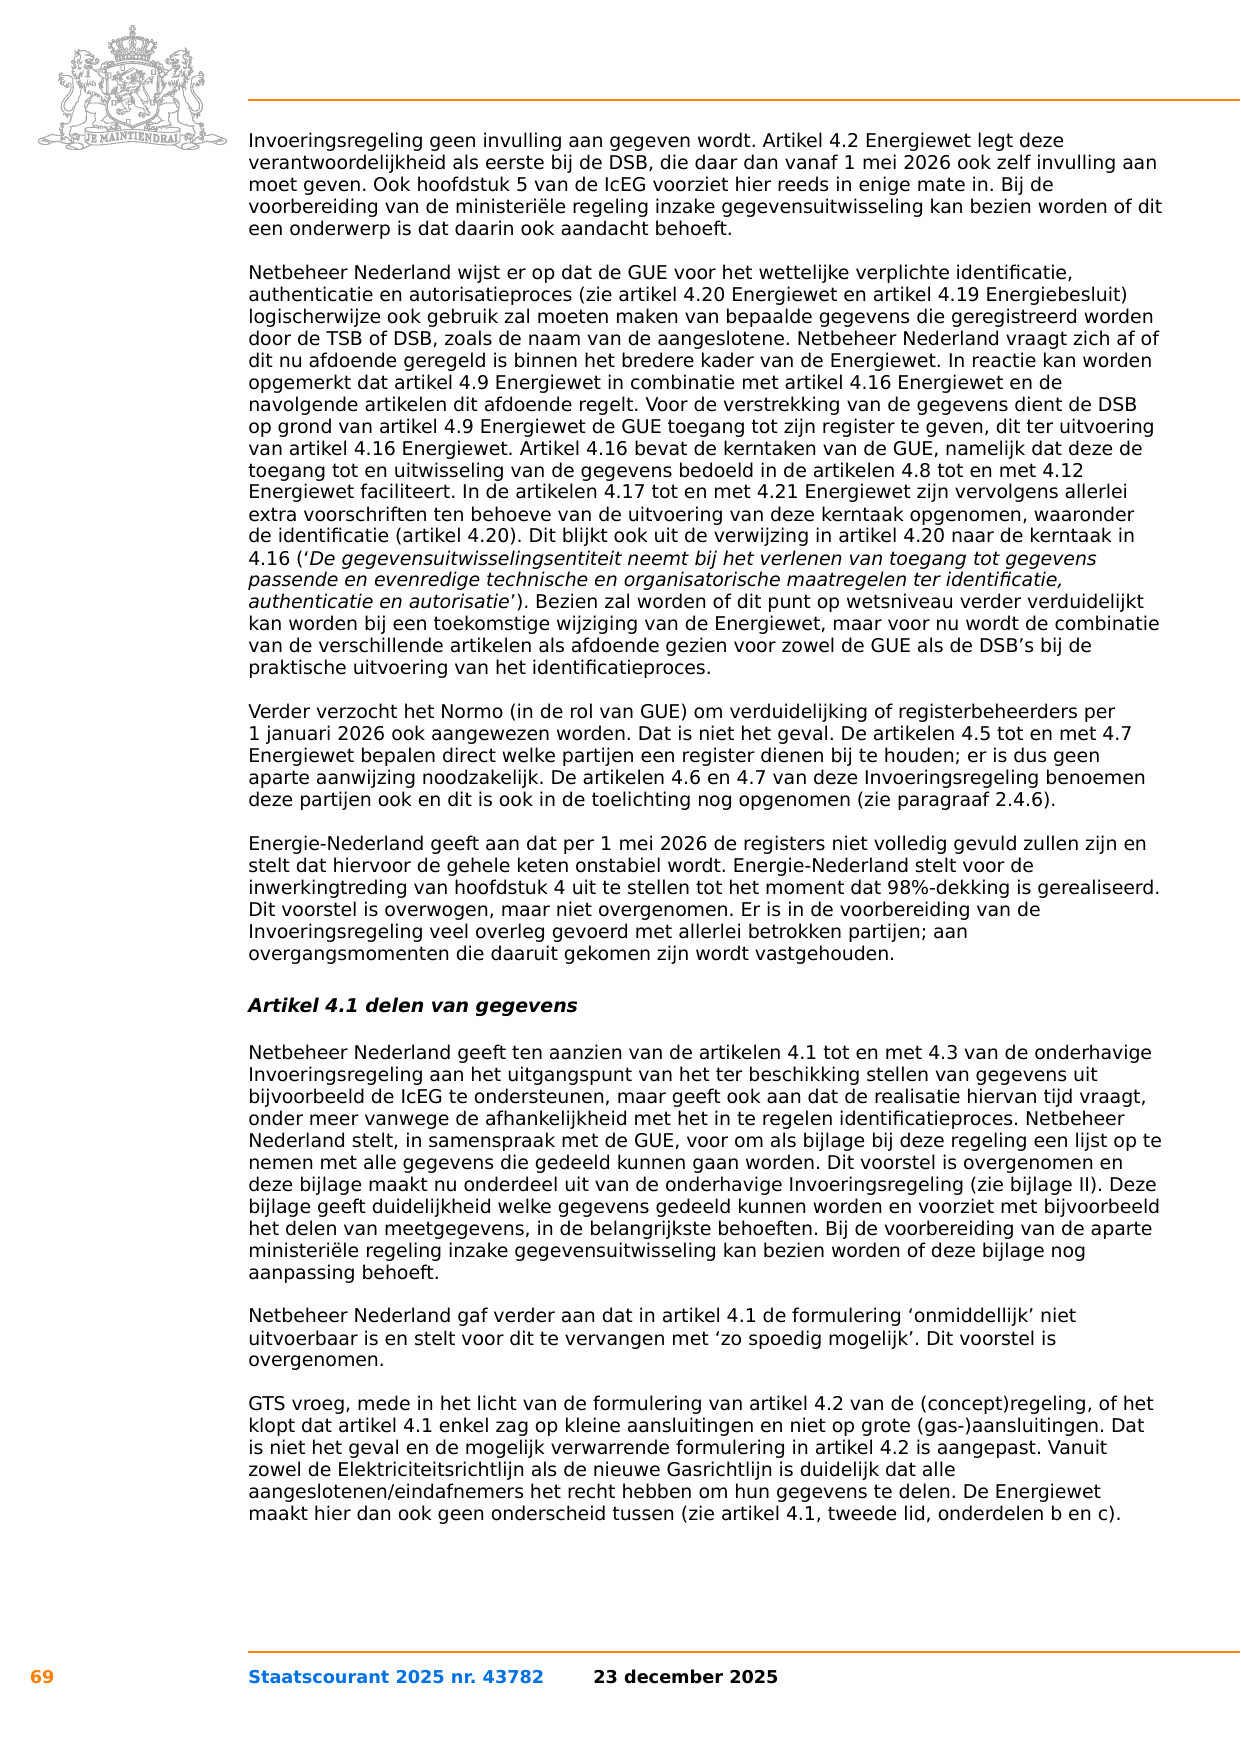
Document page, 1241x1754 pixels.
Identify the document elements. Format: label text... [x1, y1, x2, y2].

picture [38, 25, 227, 150]
text Energie-Nederland geeft aan dat per 1 mei 2026 de registers niet volledig gevuld zullen zijn en stelt dat hiervoor de gehele keten onstabiel wordt. Energie-Nederland stelt voor de inwerkingtreding van hoofdstuk 4 uit te stellen tot het moment dat 98%-dekking is gerealiseerd. Dit voorstel is overwogen, maar niet overgenomen. Er is in de voorbereiding van de Invoeringsregeling veel overleg gevoerd met allerlei betrokken partijen; aan overgangsmomenten die daaruit gekomen zijn wordt vastgehouden. [248, 833, 1163, 965]
text GTS vroeg, mede in het licht van de formulering van artikel 4.2 van de (concept)regeling, of het klopt dat artikel 4.1 enkel zag op kleine aansluitingen en niet op grote (gas-)aansluitingen. Dat is niet het geval en de mogelijk verwarrende formulering in artikel 4.2 is aangepast. Vanuit zowel de Elektriciteitsrichtlijn als de nieuwe Gasrichtlijn is duidelijk dat alle aangeslotenen/eindafnemers het recht hebben om hun gegevens te delen. De Energiewet maakt hier dan ook geen onderscheid tussen (zie artikel 4.1, tweede lid, onderdelen b en c). [248, 1393, 1163, 1525]
text Netbeheer Nederland geeft ten aanzien van de artikelen 4.1 tot en met 4.3 van de onderhavige Invoeringsregeling aan het uitgangspunt van het ter beschikking stellen van gegevens uit bijvoorbeeld de IcEG te ondersteunen, maar geeft ook aan dat de realisatie hiervan tijd vraagt, onder meer vanwege de afhankelijkheid met het in te regelen identificatieproces. Netbeheer Nederland stelt, in samenspraak met de GUE, voor om als bijlage bij deze regeling een lijst op te nemen met alle gegevens die gedeeld kunnen gaan worden. Dit voorstel is overgenomen en deze bijlage maakt nu onderdeel uit van de onderhavige Invoeringsregeling (zie bijlage II). Deze bijlage geeft duidelijkheid welke gegevens gedeeld kunnen worden en voorziet met bijvoorbeeld het delen van meetgegevens, in de belangrijkste behoeften. Bij de voorbereiding van de aparte ministeriële regeling inzake gegevensuitwisseling kan bezien worden of deze bijlage nog aanpassing behoeft. [248, 1042, 1163, 1283]
subtitle Artikel 4.1 delen van gegevens [248, 995, 1163, 1017]
text Netbeheer Nederland wijst er op dat de GUE voor het wettelijke verplichte identificatie, authenticatie en autorisatieproces (zie artikel 4.20 Energiewet en artikel 4.19 Energiebesluit) logischerwijze ook gebruik zal moeten maken van bepaalde gegevens die geregistreerd worden door de TSB of DSB, zoals de naam van de aangeslotene. Netbeheer Nederland vraagt zich af of dit nu afdoende geregeld is binnen het bredere kader van de Energiewet. In reactie kan worden opgemerkt dat artikel 4.9 Energiewet in combinatie met artikel 4.16 Energiewet en de navolgende artikelen dit afdoende regelt. Voor de verstrekking van de gegevens dient de DSB op grond van artikel 4.9 Energiewet de GUE toegang tot zijn register te geven, dit ter uitvoering van artikel 4.16 Energiewet. Artikel 4.16 bevat de kerntaken van de GUE, namelijk dat deze de toegang tot en uitwisseling van de gegevens bedoeld in de artikelen 4.8 tot en met 4.12 Energiewet faciliteert. In de artikelen 4.17 tot en met 4.21 Energiewet zijn vervolgens allerlei extra voorschriften ten behoeve van de uitvoering van deze kerntaak opgenomen, waaronder de identificatie (artikel 4.20). Dit blijkt ook uit de verwijzing in artikel 4.20 naar de kerntaak in 4.16 (‘De gegevensuitwisselingsentiteit neemt bij het verlenen van toegang tot gegevens passende en evenredige technische en organisatorische maatregelen ter identificatie, authenticatie en autorisatie’). Bezien zal worden of dit punt op wetsniveau verder verduidelijkt kan worden bij een toekomstige wijziging van de Energiewet, maar voor nu wordt de combinatie van de verschillende artikelen als afdoende gezien voor zowel de GUE als de DSB’s bij de praktische uitvoering van het identificatieproces. [248, 262, 1163, 679]
text Verder verzocht het Normo (in de rol van GUE) om verduidelijking of registerbeheerders per 1 januari 2026 ook aangewezen worden. Dat is niet het geval. De artikelen 4.5 tot en met 4.7 Energiewet bepalen direct welke partijen een register dienen bij te houden; er is dus geen aparte aanwijzing noodzakelijk. De artikelen 4.6 en 4.7 van deze Invoeringsregeling benoemen deze partijen ook en dit is ook in de toelichting nog opgenomen (zie paragraaf 2.4.6). [248, 701, 1163, 811]
text Netbeheer Nederland gaf verder aan dat in artikel 4.1 de formulering ‘onmiddellijk’ niet uitvoerbaar is en stelt voor dit te vervangen met ‘zo spoedig mogelijk’. Dit voorstel is overgenomen. [248, 1305, 1163, 1371]
text Invoeringsregeling geen invulling aan gegeven wordt. Artikel 4.2 Energiewet legt deze verantwoordelijkheid als eerste bij de DSB, die daar dan vanaf 1 mei 2026 ook zelf invulling aan moet geven. Ook hoofdstuk 5 van de IcEG voorziet hier reeds in enige mate in. Bij de voorbereiding van de ministeriële regeling inzake gegevensuitwisseling kan bezien worden of dit een onderwerp is dat daarin ook aandacht behoeft. [248, 130, 1163, 240]
